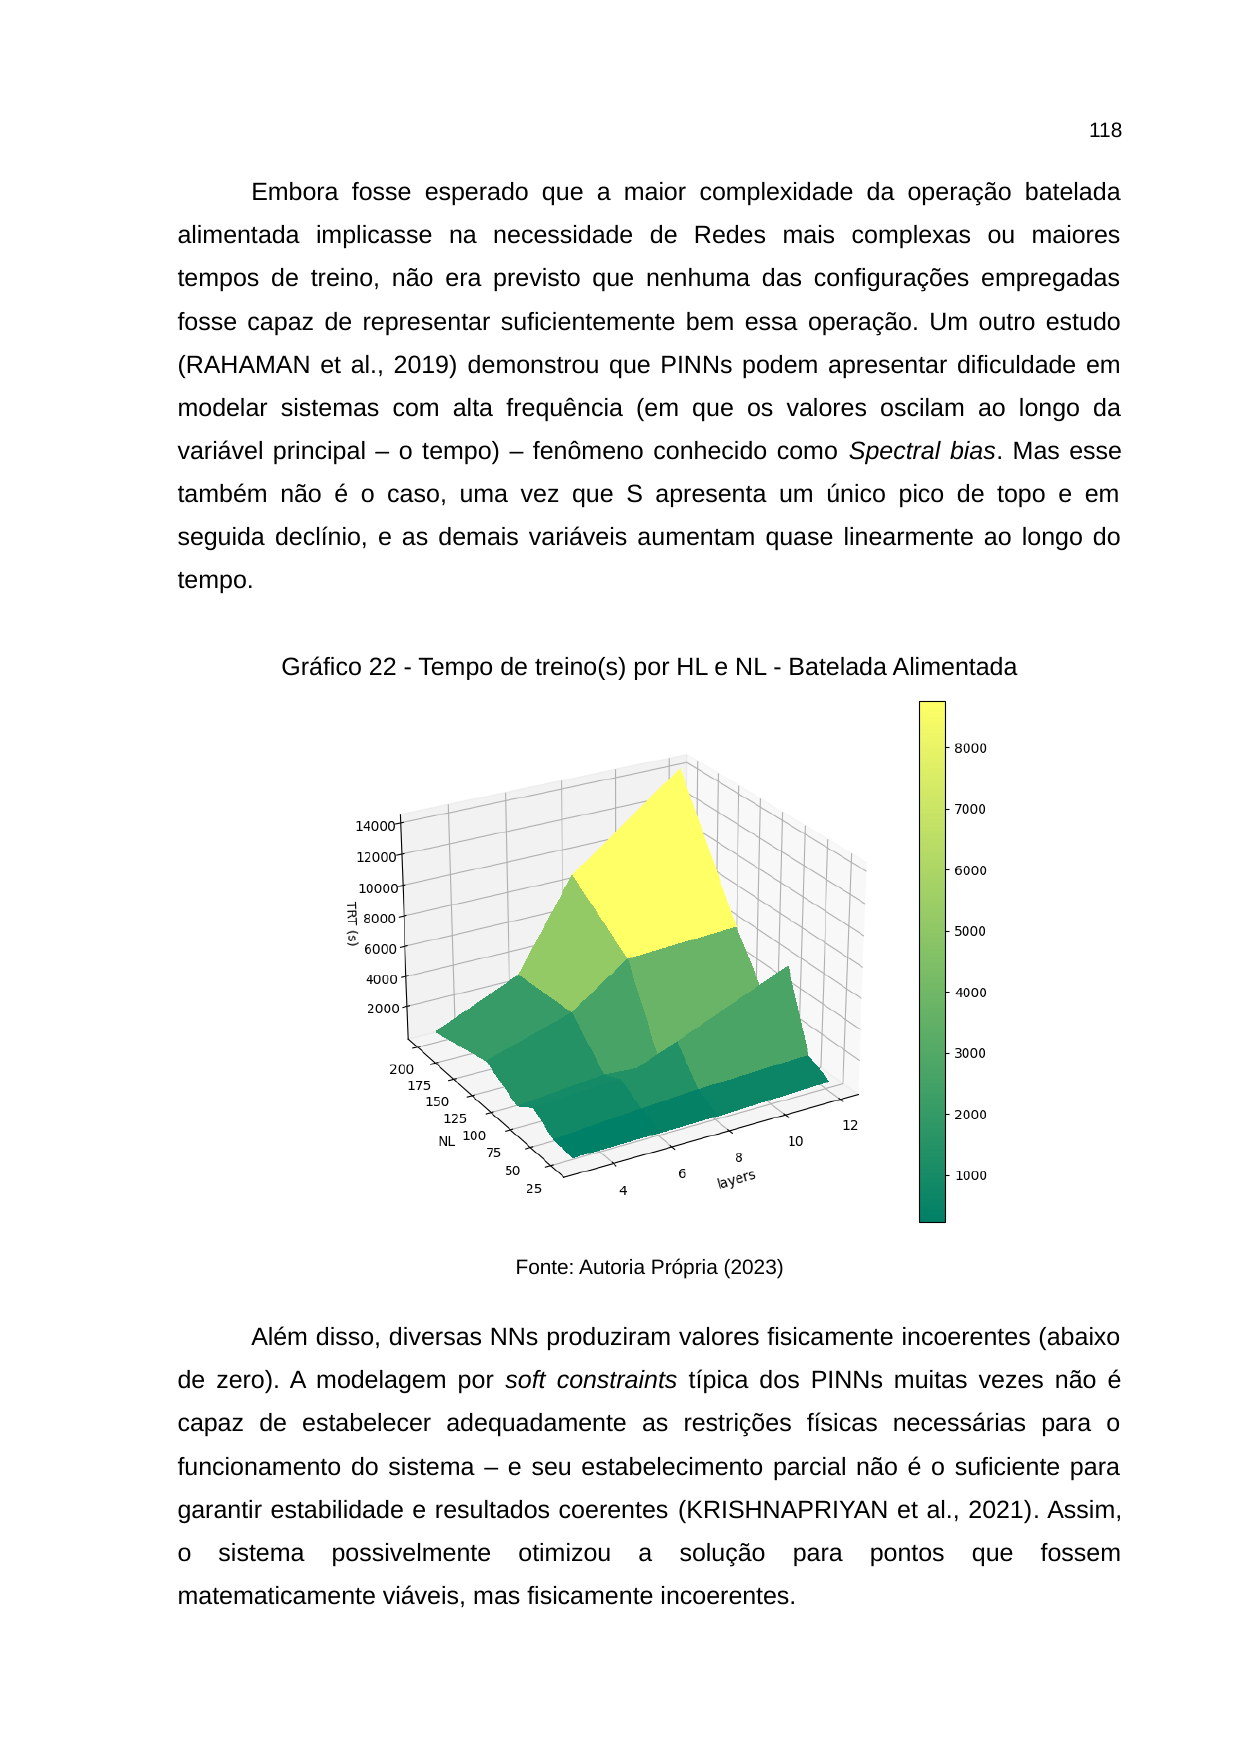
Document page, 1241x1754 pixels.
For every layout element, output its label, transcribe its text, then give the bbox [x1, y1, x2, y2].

text Além disso, diversas NNs produziram valores fisicamente incoerentes (abaixo de zero). A modelagem por soft constraints típica dos PINNs muitas vezes não é capaz de estabelecer adequadamente as restrições físicas necessárias para o funcionamento do sistema – e seu estabelecimento parcial não é o suficiente para garantir estabilidade e resultados coerentes (KRISHNAPRIYAN et al., 2021). Assim, o sistema possivelmente otimizou a solução para pontos que fossem matematicamente viáveis, mas fisicamente incoerentes. [177, 1322, 1122, 1610]
text Gráfico 22 - Tempo de treino(s) por HL e NL - Batelada Alimentada [177, 651, 1122, 680]
picture [177, 680, 1123, 1236]
text Fonte: Autoria Própria (2023) [177, 1255, 1122, 1279]
text Embora fosse esperado que a maior complexidade da operação batelada alimentada implicasse na necessidade de Redes mais complexas ou maiores tempos de treino, não era previsto que nenhuma das configurações empregadas fosse capaz de representar suficientemente bem essa operação. Um outro estudo (RAHAMAN et al., 2019) demonstrou que PINNs podem apresentar dificuldade em modelar sistemas com alta frequência (em que os valores oscilam ao longo da variável principal – o tempo) – fenômeno conhecido como Spectral bias. Mas esse também não é o caso, uma vez que S apresenta um único pico de topo e em seguida declínio, e as demais variáveis aumentam quase linearmente ao longo do tempo. [177, 177, 1122, 594]
